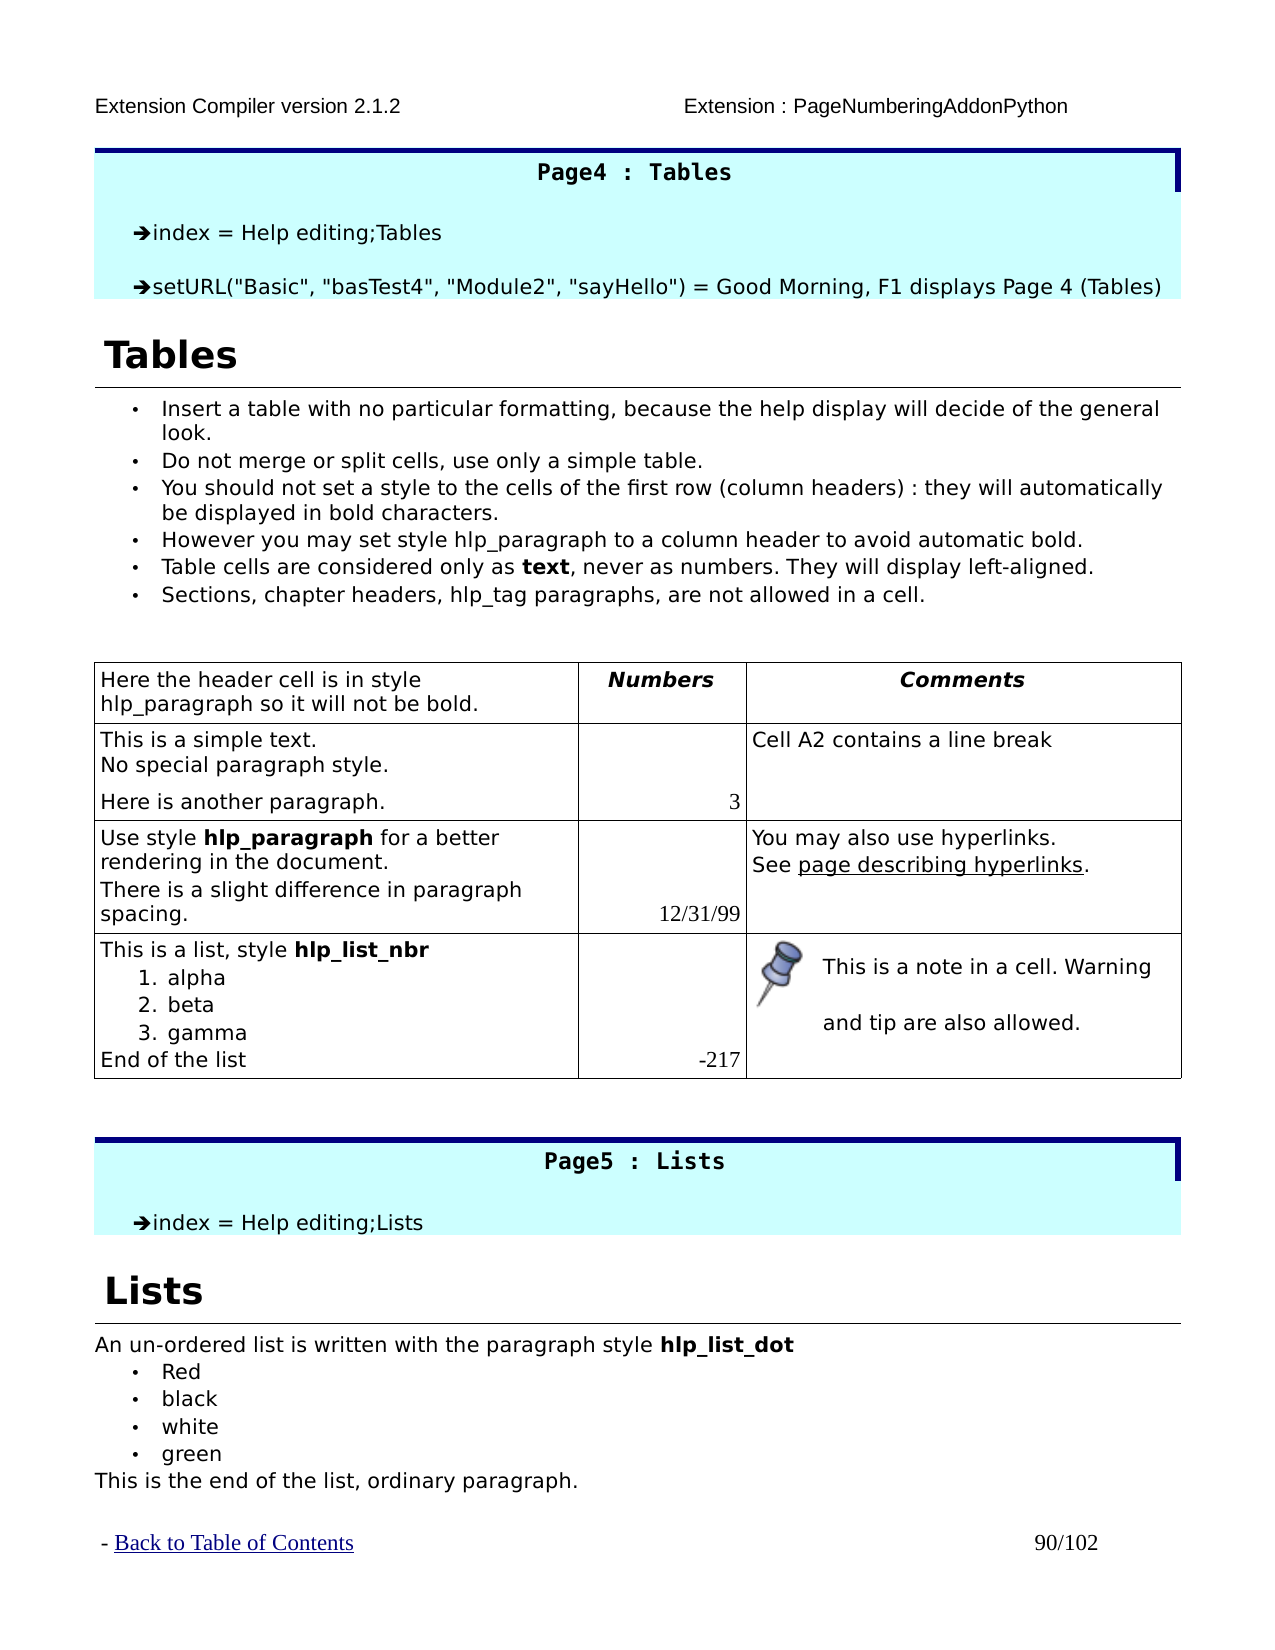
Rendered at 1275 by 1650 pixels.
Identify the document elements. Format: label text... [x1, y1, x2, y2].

list black [132, 1387, 1181, 1412]
list green [132, 1442, 1181, 1467]
table_cell This is a note in a cell. Warning and tip are also allowed. [747, 934, 1181, 1078]
list white [132, 1415, 1181, 1439]
table_cell -217 [579, 934, 746, 1078]
table_cell You may also use hyperlinks. See page describing hyperlinks. [747, 821, 1181, 932]
list Insert a table with no particular formatting, because the help display will decide of the general look. [132, 397, 1181, 446]
text Page5 : Lists [94, 1138, 1175, 1181]
list setURL("Basic", "basTest4", "Module2", "sayHello") = Good Morning, F1 displays Page 4 (Tables) [94, 275, 1181, 299]
list Table cells are considered only as text, never as numbers. They will display left-aligned. [132, 555, 1181, 580]
table_cell Use style hlp_paragraph for a better rendering in the document. There is a slight difference in paragraph spacing. [95, 821, 578, 932]
text An un-ordered list is written with the paragraph style hlp_list_dot [94, 1332, 1181, 1357]
text Tables [94, 324, 1181, 387]
table_cell 31/12/99 [579, 821, 746, 932]
list You should not set a style to the cells of the first row (column headers) : they will automatically be displayed in bold characters. [132, 476, 1181, 525]
table_header Here the header cell is in style hlp_paragraph so it will not be bold. [95, 663, 578, 722]
table_cell This is a list, style hlp_list_nbr alpha beta gamma End of the list [95, 934, 578, 1078]
text Lists [94, 1260, 1181, 1323]
list Red [132, 1360, 1181, 1384]
list Sections, chapter headers, hlp_tag paragraphs, are not allowed in a cell. [132, 583, 1181, 607]
list Do not merge or split cells, use only a simple table. [132, 449, 1181, 473]
text Page4 : Tables [94, 149, 1175, 192]
table_cell This is a simple text. No special paragraph style. Here is another paragraph. [95, 724, 578, 820]
list index = Help editing;Lists [94, 1211, 1181, 1235]
text This is the end of the list, ordinary paragraph. [94, 1469, 1181, 1494]
table_header Numbers [579, 663, 746, 722]
table_cell 3 [579, 724, 746, 820]
list However you may set style hlp_paragraph to a column header to avoid automatic bold. [132, 528, 1181, 552]
table_header Comments [747, 663, 1181, 722]
list index = Help editing;Tables [94, 221, 1181, 246]
table_cell Cell A2 contains a line break [747, 724, 1181, 820]
picture [752, 939, 808, 1010]
